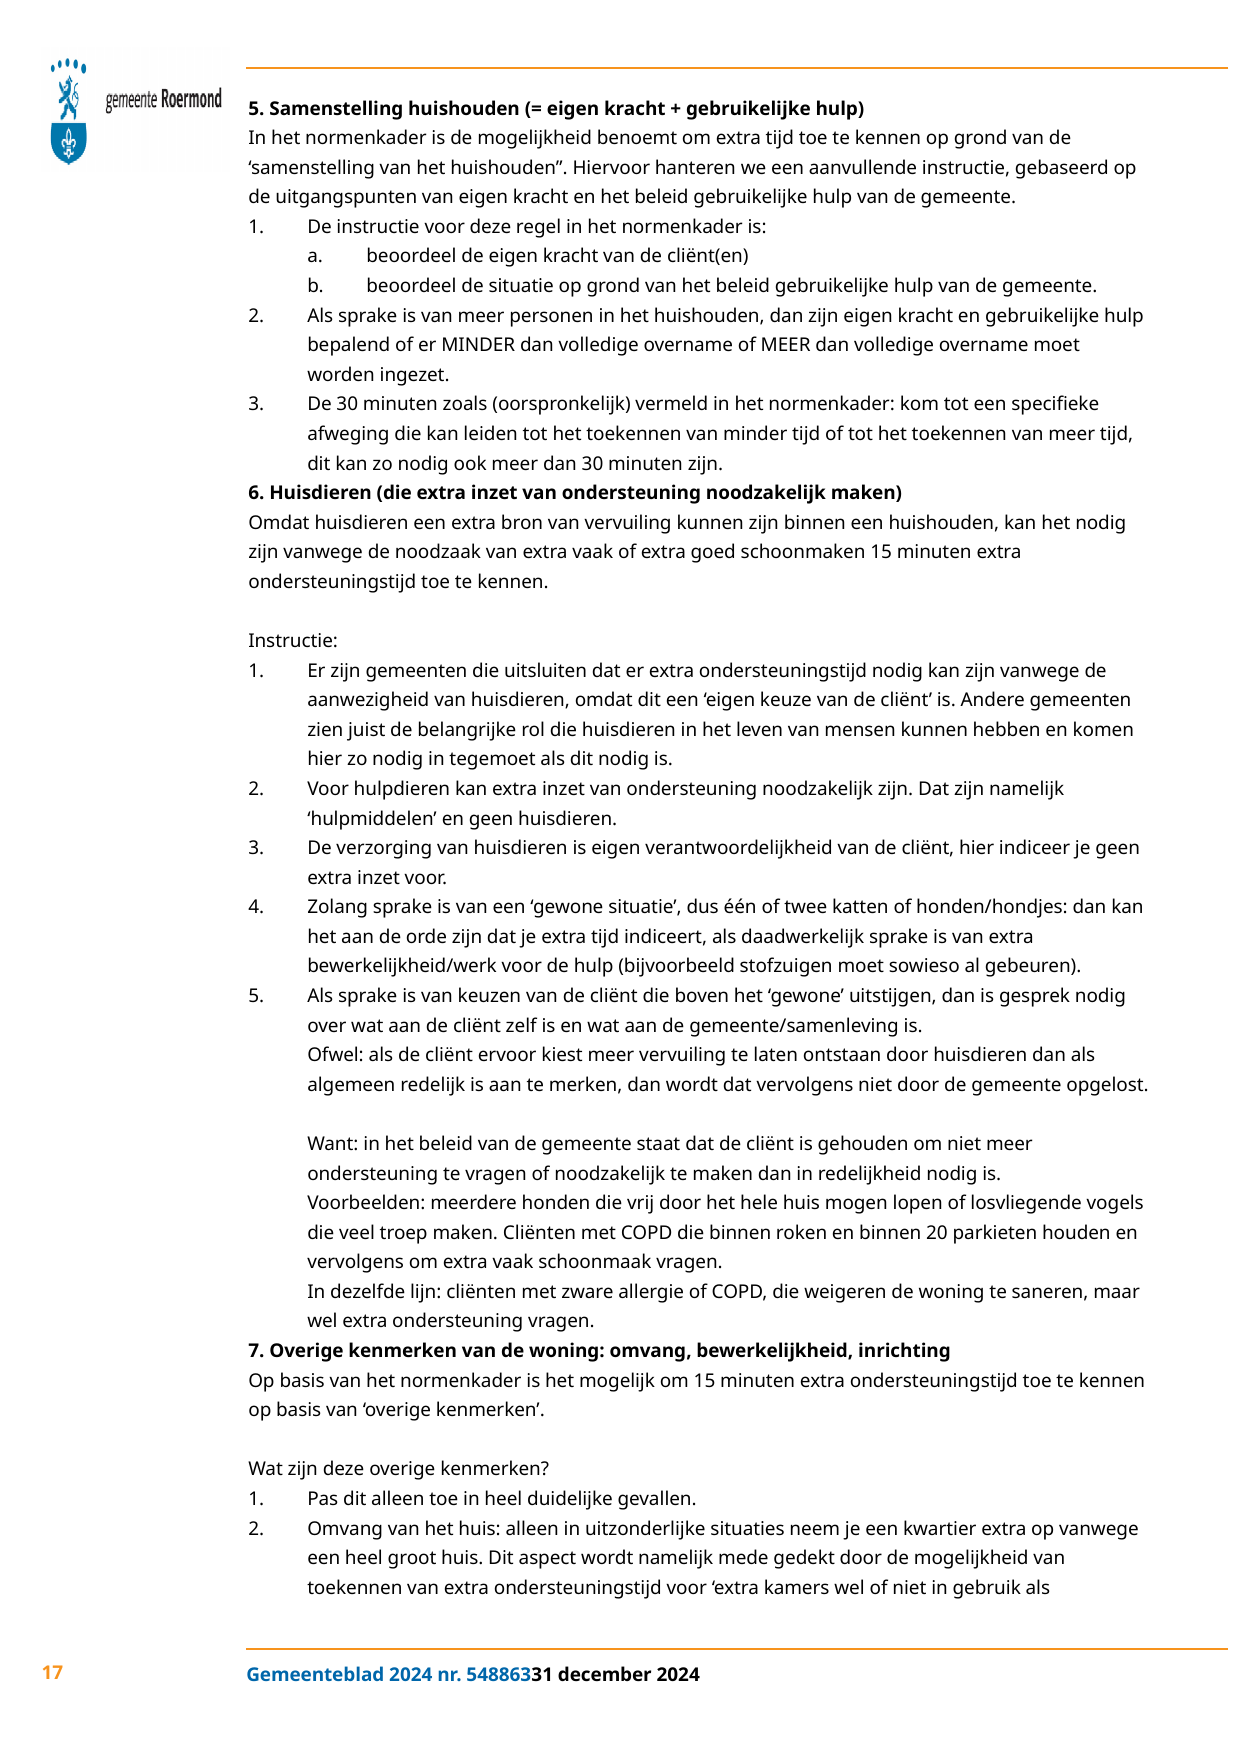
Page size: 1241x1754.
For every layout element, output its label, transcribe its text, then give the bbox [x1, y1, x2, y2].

list De verzorging van huisdieren is eigen verantwoordelijkheid van de cliënt, hier indiceer je geen extra inzet voor. [248, 834, 1152, 890]
text 6. Huisdieren (die extra inzet van ondersteuning noodzakelijk maken) [248, 479, 1152, 505]
list beoordeel de eigen kracht van de cliënt(en) [307, 243, 1152, 268]
text Wat zijn deze overige kenmerken? [248, 1456, 1152, 1481]
list Ofwel: als de cliënt ervoor kiest meer vervuiling te laten ontstaan door huisdieren dan als algemeen redelijk is aan te merken, dan wordt dat vervolgens niet door de gemeente opgelost. [248, 1041, 1152, 1097]
list Voorbeelden: meerdere honden die vrij door het hele huis mogen lopen of losvliegende vogels die veel troep maken. Cliënten met COPD die binnen roken en binnen 20 parkieten houden en vervolgens om extra vaak schoonmaak vragen. [248, 1189, 1152, 1274]
list Als sprake is van meer personen in het huishouden, dan zijn eigen kracht en gebruikelijke hulp bepalend of er MINDER dan volledige overname of MEER dan volledige overname moet worden ingezet. [248, 302, 1152, 387]
text Instructie: [248, 627, 1152, 653]
list De instructie voor deze regel in het normenkader is: [248, 213, 1152, 239]
text Op basis van het normenkader is het mogelijk om 15 minuten extra ondersteuningstijd toe te kennen op basis van ‘overige kenmerken’. [248, 1367, 1152, 1422]
text In het normenkader is de mogelijkheid benoemt om extra tijd toe te kennen op grond van de ‘samenstelling van het huishouden”. Hiervoor hanteren we een aanvullende instructie, gebaseerd op de uitgangspunten van eigen kracht en het beleid gebruikelijke hulp van de gemeente. [248, 124, 1152, 209]
list Want: in het beleid van de gemeente staat dat de cliënt is gehouden om niet meer ondersteuning te vragen of noodzakelijk te maken dan in redelijkheid nodig is. [248, 1130, 1152, 1186]
text 5. Samenstelling huishouden (= eigen kracht + gebruikelijke hulp) [248, 95, 1152, 121]
picture [41, 47, 231, 172]
list Er zijn gemeenten die uitsluiten dat er extra ondersteuningstijd nodig kan zijn vanwege de aanwezigheid van huisdieren, omdat dit een ‘eigen keuze van de cliënt’ is. Andere gemeenten zien juist de belangrijke rol die huisdieren in het leven van mensen kunnen hebben en komen hier zo nodig in tegemoet als dit nodig is. [248, 657, 1152, 771]
list In dezelfde lijn: cliënten met zware allergie of COPD, die weigeren de woning te saneren, maar wel extra ondersteuning vragen. [248, 1278, 1152, 1333]
list Omvang van het huis: alleen in uitzonderlijke situaties neem je een kwartier extra op vanwege een heel groot huis. Dit aspect wordt namelijk mede gedekt door de mogelijkheid van toekennen van extra ondersteuningstijd voor ‘extra kamers wel of niet in gebruik als [248, 1515, 1152, 1600]
list beoordeel de situatie op grond van het beleid gebruikelijke hulp van de gemeente. [307, 272, 1152, 298]
list Voor hulpdieren kan extra inzet van ondersteuning noodzakelijk zijn. Dat zijn namelijk ‘hulpmiddelen’ en geen huisdieren. [248, 775, 1152, 831]
list De 30 minuten zoals (oorspronkelijk) vermeld in het normenkader: kom tot een specifieke afweging die kan leiden tot het toekennen van minder tijd of tot het toekennen van meer tijd, dit kan zo nodig ook meer dan 30 minuten zijn. [248, 391, 1152, 476]
list Zolang sprake is van een ‘gewone situatie’, dus één of twee katten of honden/hondjes: dan kan het aan de orde zijn dat je extra tijd indiceert, als daadwerkelijk sprake is van extra bewerkelijkheid/werk voor de hulp (bijvoorbeeld stofzuigen moet sowieso al gebeuren). [248, 893, 1152, 978]
text Omdat huisdieren een extra bron van vervuiling kunnen zijn binnen een huishouden, kan het nodig zijn vanwege de noodzaak van extra vaak of extra goed schoonmaken 15 minuten extra ondersteuningstijd toe te kennen. [248, 509, 1152, 594]
text 7. Overige kenmerken van de woning: omvang, bewerkelijkheid, inrichting [248, 1337, 1152, 1363]
list Pas dit alleen toe in heel duidelijke gevallen. [248, 1485, 1152, 1511]
list Als sprake is van keuzen van de cliënt die boven het ‘gewone’ uitstijgen, dan is gesprek nodig over wat aan de cliënt zelf is en wat aan de gemeente/samenleving is. [248, 982, 1152, 1038]
